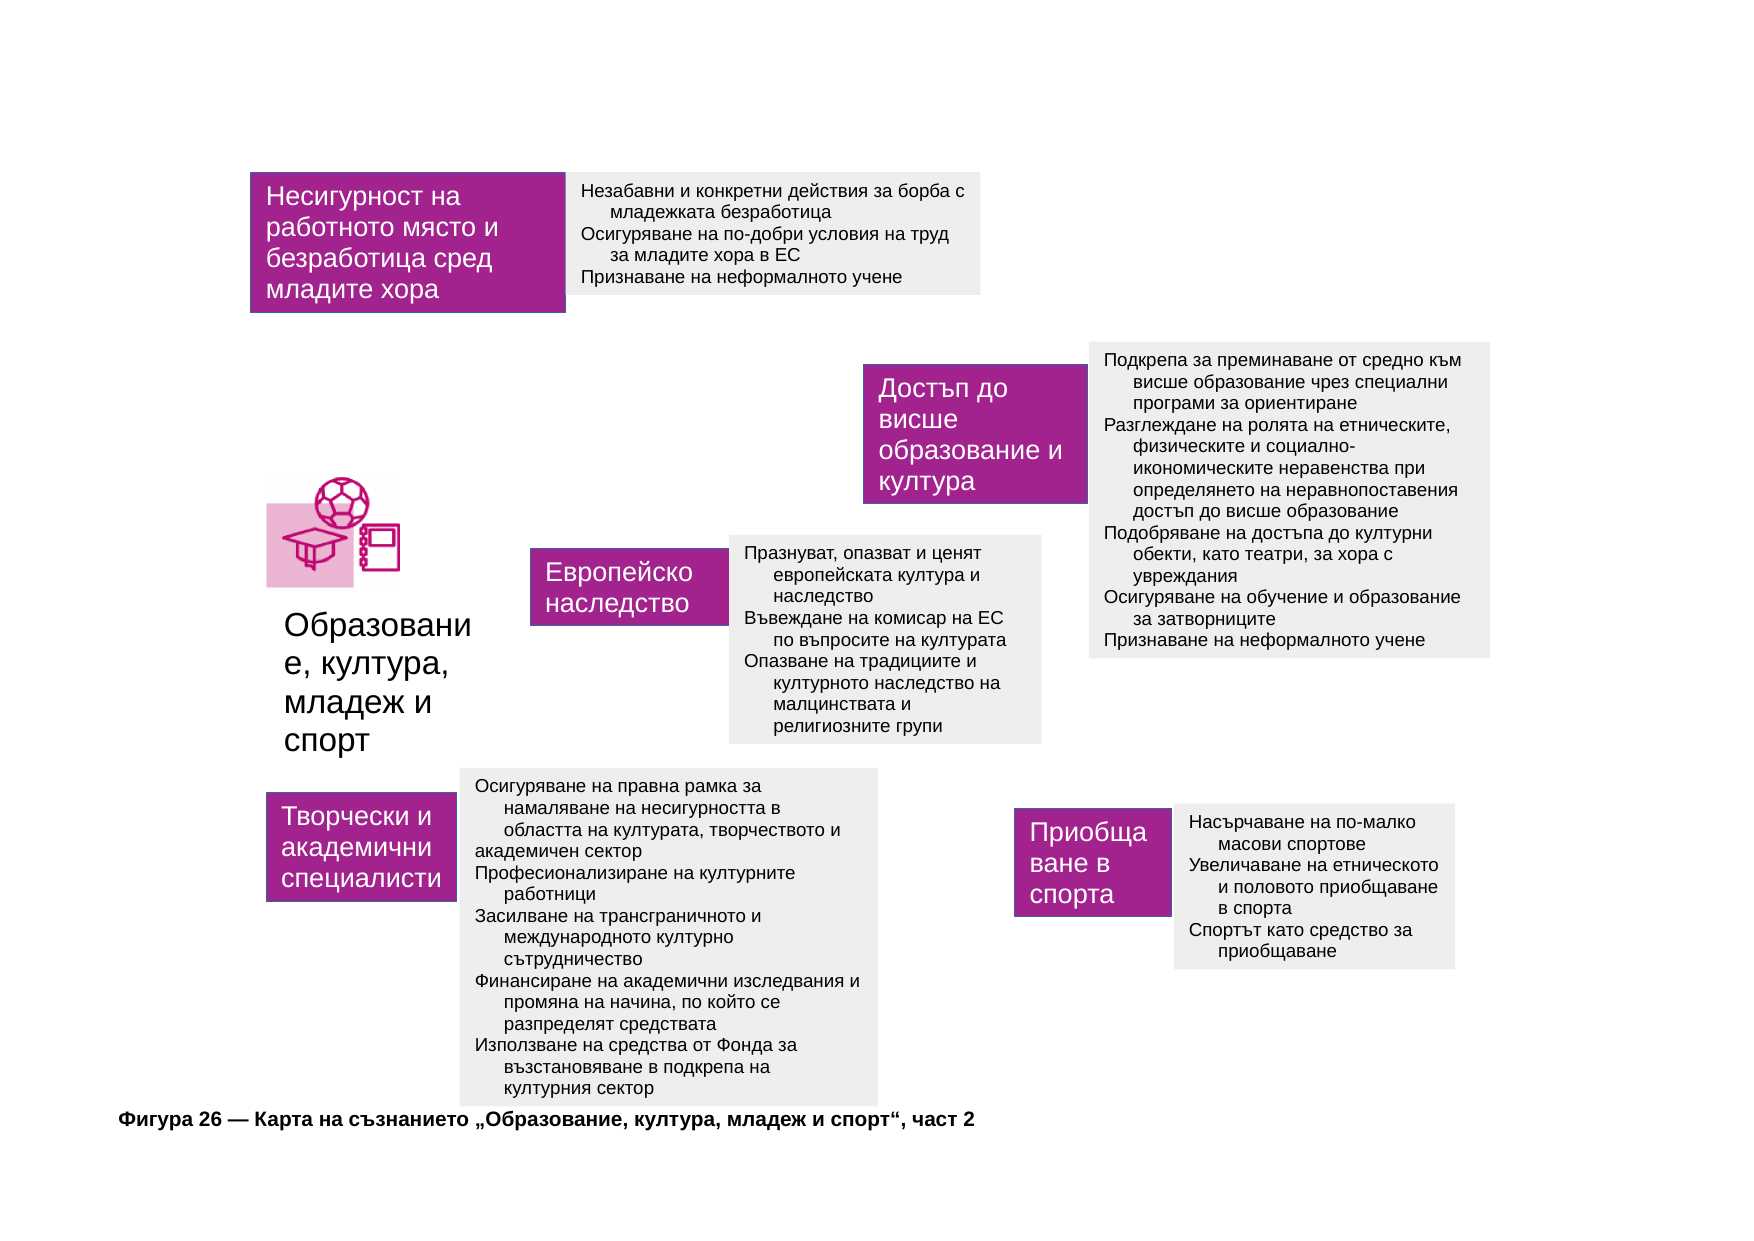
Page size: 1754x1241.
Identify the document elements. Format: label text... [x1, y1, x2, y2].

picture [265, 475, 400, 591]
text Фигура 26 — Карта на съзнанието „Образование, култура, младеж и спорт“, част 2 [118, 185, 1623, 1130]
